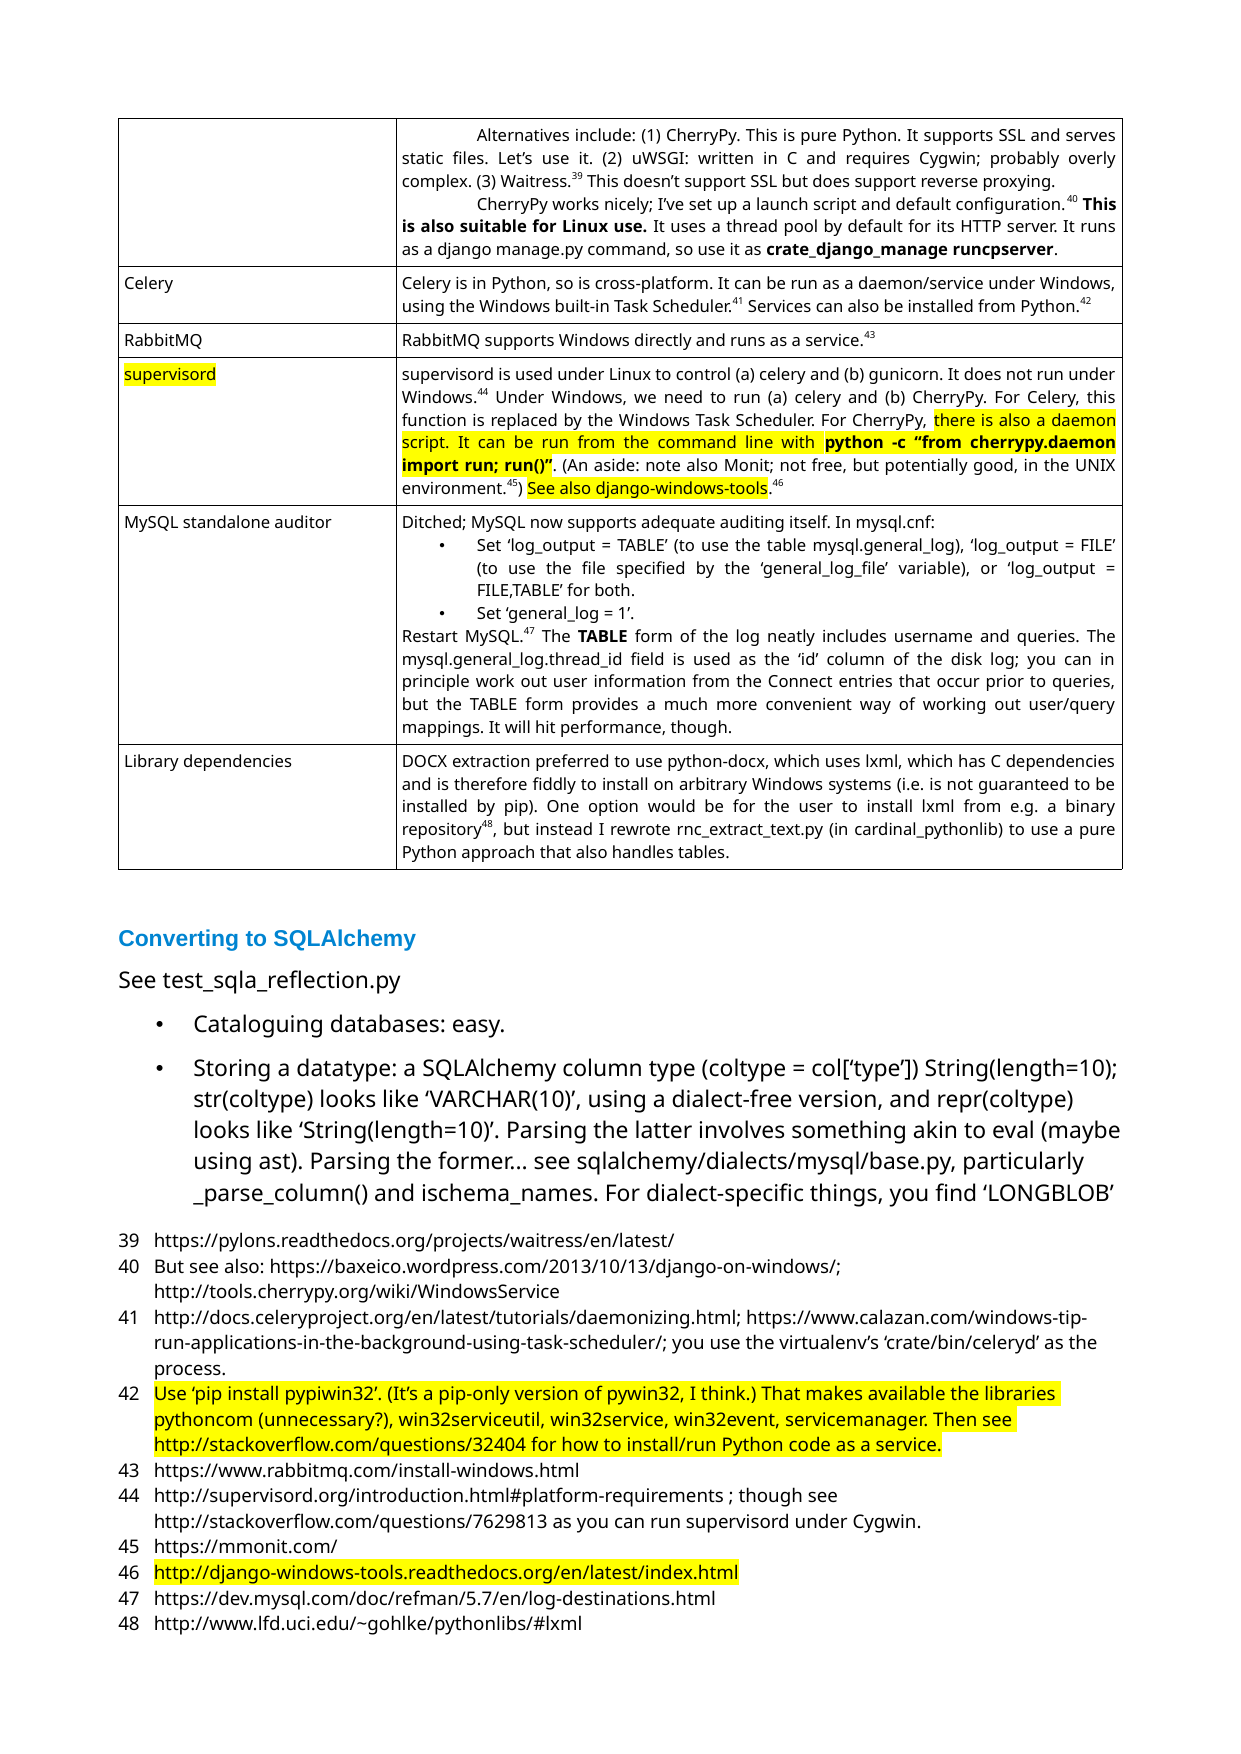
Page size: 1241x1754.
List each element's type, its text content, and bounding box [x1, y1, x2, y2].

table_cell Alternatives include: (1) CherryPy. This is pure Python. It supports SSL and serves static files. Let’s use it. (2) uWSGI: written in C and requires Cygwin; probably overly complex. (3) Waitress. This doesn’t support SSL but does support reverse proxying. CherryPy works nicely; I’ve set up a launch script and default configuration. This is also suitable for Linux use. It uses a thread pool by default for its HTTP server. It runs as a django manage.py command, so use it as crate_django_manage runcpserver. [397, 119, 1122, 266]
table_cell supervisord [119, 358, 396, 505]
list Cataloguing databases: easy. [156, 1008, 1122, 1039]
subtitle Converting to SQLAlchemy [118, 925, 1122, 951]
list Storing a datatype: a SQLAlchemy column type (coltype = col[‘type’]) String(length=10); str(coltype) looks like ‘VARCHAR(10)’, using a dialect-free version, and repr(coltype) looks like ‘String(length=10)’. Parsing the latter involves something akin to eval (maybe using ast). Parsing the former... see sqlalchemy/dialects/mysql/base.py, particularly _parse_column() and ischema_names. For dialect-specific things, you find ‘LONGBLOB’ [156, 1051, 1122, 1208]
table_cell Library dependencies [119, 745, 396, 869]
table_cell MySQL standalone auditor [119, 506, 396, 744]
table_cell Celery [119, 267, 396, 323]
table_cell Celery is in Python, so is cross-platform. It can be run as a daemon/service under Windows, using the Windows built-in Task Scheduler. Services can also be installed from Python. [397, 267, 1122, 323]
table_cell Ditched; MySQL now supports adequate auditing itself. In mysql.cnf: Set ‘log_output = TABLE’ (to use the table mysql.general_log), ‘log_output = FILE’ (to use the file specified by the ‘general_log_file’ variable), or ‘log_output = FILE,TABLE’ for both. Set ‘general_log = 1’. Restart MySQL. The TABLE form of the log neatly includes username and queries. The mysql.general_log.thread_id field is used as the ‘id’ column of the disk log; you can in principle work out user information from the Connect entries that occur prior to queries, but the TABLE form provides a much more convenient way of working out user/query mappings. It will hit performance, though. [397, 506, 1122, 744]
table_cell RabbitMQ supports Windows directly and runs as a service. [397, 324, 1122, 357]
table_cell [119, 119, 396, 266]
text See test_sqla_reflection.py [118, 964, 1122, 995]
table_cell supervisord is used under Linux to control (a) celery and (b) gunicorn. It does not run under Windows. Under Windows, we need to run (a) celery and (b) CherryPy. For Celery, this function is replaced by the Windows Task Scheduler. For CherryPy, there is also a daemon script. It can be run from the command line with python -c “from cherrypy.daemon import run; run()”. (An aside: note also Monit; not free, but potentially good, in the UNIX environment.) See also django-windows-tools. [397, 358, 1122, 505]
table_cell RabbitMQ [119, 324, 396, 357]
table_cell DOCX extraction preferred to use python-docx, which uses lxml, which has C dependencies and is therefore fiddly to install on arbitrary Windows systems (i.e. is not guaranteed to be installed by pip). One option would be for the user to install lxml from e.g. a binary repository, but instead I rewrote rnc_extract_text.py (in cardinal_pythonlib) to use a pure Python approach that also handles tables. [397, 745, 1122, 869]
